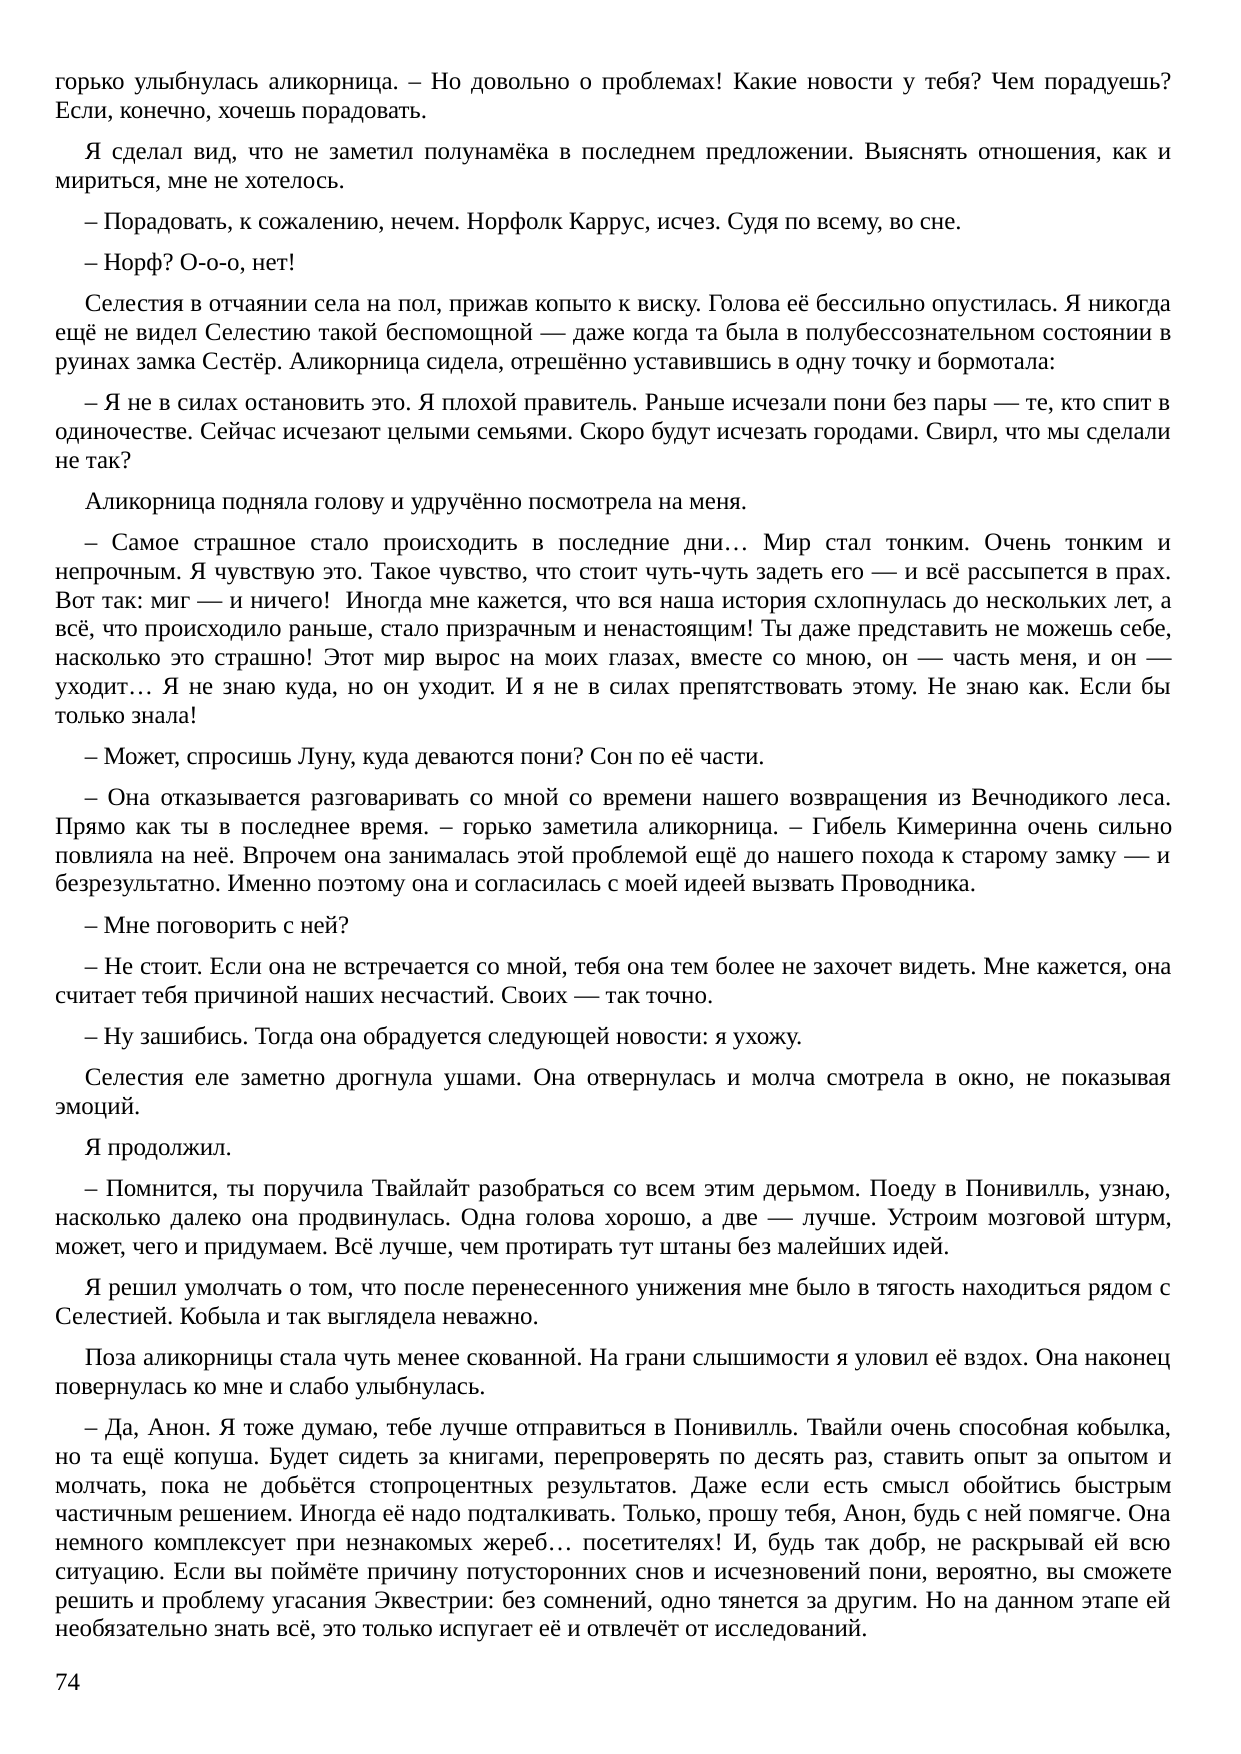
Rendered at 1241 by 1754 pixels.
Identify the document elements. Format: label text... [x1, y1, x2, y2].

text Я решил умолчать о том, что после перенесенного унижения мне было в тягость находиться рядом с Селестией. Кобыла и так выглядела неважно. [55, 1272, 1173, 1330]
text – Да, Анон. Я тоже думаю, тебе лучше отправиться в Понивилль. Твайли очень способная кобылка, но та ещё копуша. Будет сидеть за книгами, перепроверять по десять раз, ставить опыт за опытом и молчать, пока не добьётся стопроцентных результатов. Даже если есть смысл обойтись быстрым частичным решением. Иногда её надо подталкивать. Только, прошу тебя, Анон, будь с ней помягче. Она немного комплексует при незнакомых жереб… посетителях! И, будь так добр, не раскрывай ей всю ситуацию. Если вы поймёте причину потусторонних снов и исчезновений пони, вероятно, вы сможете решить и проблему угасания Эквестрии: без сомнений, одно тянется за другим. Но на данном этапе ей необязательно знать всё, это только испугает её и отвлечёт от исследований. [55, 1412, 1173, 1642]
text – Она отказывается разговаривать со мной со времени нашего возвращения из Вечнодикого леса. Прямо как ты в последнее время. – горько заметила аликорница. – Гибель Кимеринна очень сильно повлияла на неё. Впрочем она занималась этой проблемой ещё до нашего похода к старому замку — и безрезультатно. Именно поэтому она и согласилась с моей идеей вызвать Проводника. [55, 782, 1173, 897]
text – Я не в силах остановить это. Я плохой правитель. Раньше исчезали пони без пары — те, кто спит в одиночестве. Сейчас исчезают целыми семьями. Скоро будут исчезать городами. Свирл, что мы сделали не так? [55, 387, 1173, 473]
text – Норф? О-о-о, нет! [55, 247, 1173, 276]
text – Ну зашибись. Тогда она обрадуется следующей новости: я ухожу. [55, 1021, 1173, 1050]
text – Помнится, ты поручила Твайлайт разобраться со всем этим дерьмом. Поеду в Понивилль, узнаю, насколько далеко она продвинулась. Одна голова хорошо, а две — лучше. Устроим мозговой штурм, может, чего и придумаем. Всё лучше, чем протирать тут штаны без малейших идей. [55, 1173, 1173, 1260]
text – Порадовать, к сожалению, нечем. Норфолк Каррус, исчез. Судя по всему, во сне. [55, 206, 1173, 235]
text Селестия в отчаянии села на пол, прижав копыто к виску. Голова её бессильно опустилась. Я никогда ещё не видел Селестию такой беспомощной — даже когда та была в полубессознательном состоянии в руинах замка Сестёр. Аликорница сидела, отрешённо уставившись в одну точку и бормотала: [55, 288, 1173, 375]
text Поза аликорницы стала чуть менее скованной. На грани слышимости я уловил её вздох. Она наконец повернулась ко мне и слабо улыбнулась. [55, 1342, 1173, 1400]
text – Не стоит. Если она не встречается со мной, тебя она тем более не захочет видеть. Мне кажется, она считает тебя причиной наших несчастий. Своих — так точно. [55, 951, 1173, 1008]
text горько улыбнулась аликорница. – Но довольно о проблемах! Какие новости у тебя? Чем порадуешь? Если, конечно, хочешь порадовать. [55, 66, 1173, 123]
text – Мне поговорить с ней? [55, 910, 1173, 938]
text – Может, спросишь Луну, куда деваются пони? Сон по её части. [55, 741, 1173, 770]
text Я продолжил. [55, 1132, 1173, 1161]
text – Самое страшное стало происходить в последние дни… Мир стал тонким. Очень тонким и непрочным. Я чувствую это. Такое чувство, что стоит чуть-чуть задеть его — и всё рассыпется в прах. Вот так: миг — и ничего! Иногда мне кажется, что вся наша история схлопнулась до нескольких лет, а всё, что происходило раньше, стало призрачным и ненастоящим! Ты даже представить не можешь себе, насколько это страшно! Этот мир вырос на моих глазах, вместе со мною, он — часть меня, и он — уходит… Я не знаю куда, но он уходит. И я не в силах препятствовать этому. Не знаю как. Если бы только знала! [55, 527, 1173, 728]
text Селестия еле заметно дрогнула ушами. Она отвернулась и молча смотрела в окно, не показывая эмоций. [55, 1062, 1173, 1120]
text Аликорница подняла голову и удручённо посмотрела на меня. [55, 486, 1173, 515]
text Я сделал вид, что не заметил полунамёка в последнем предложении. Выяснять отношения, как и мириться, мне не хотелось. [55, 136, 1173, 193]
